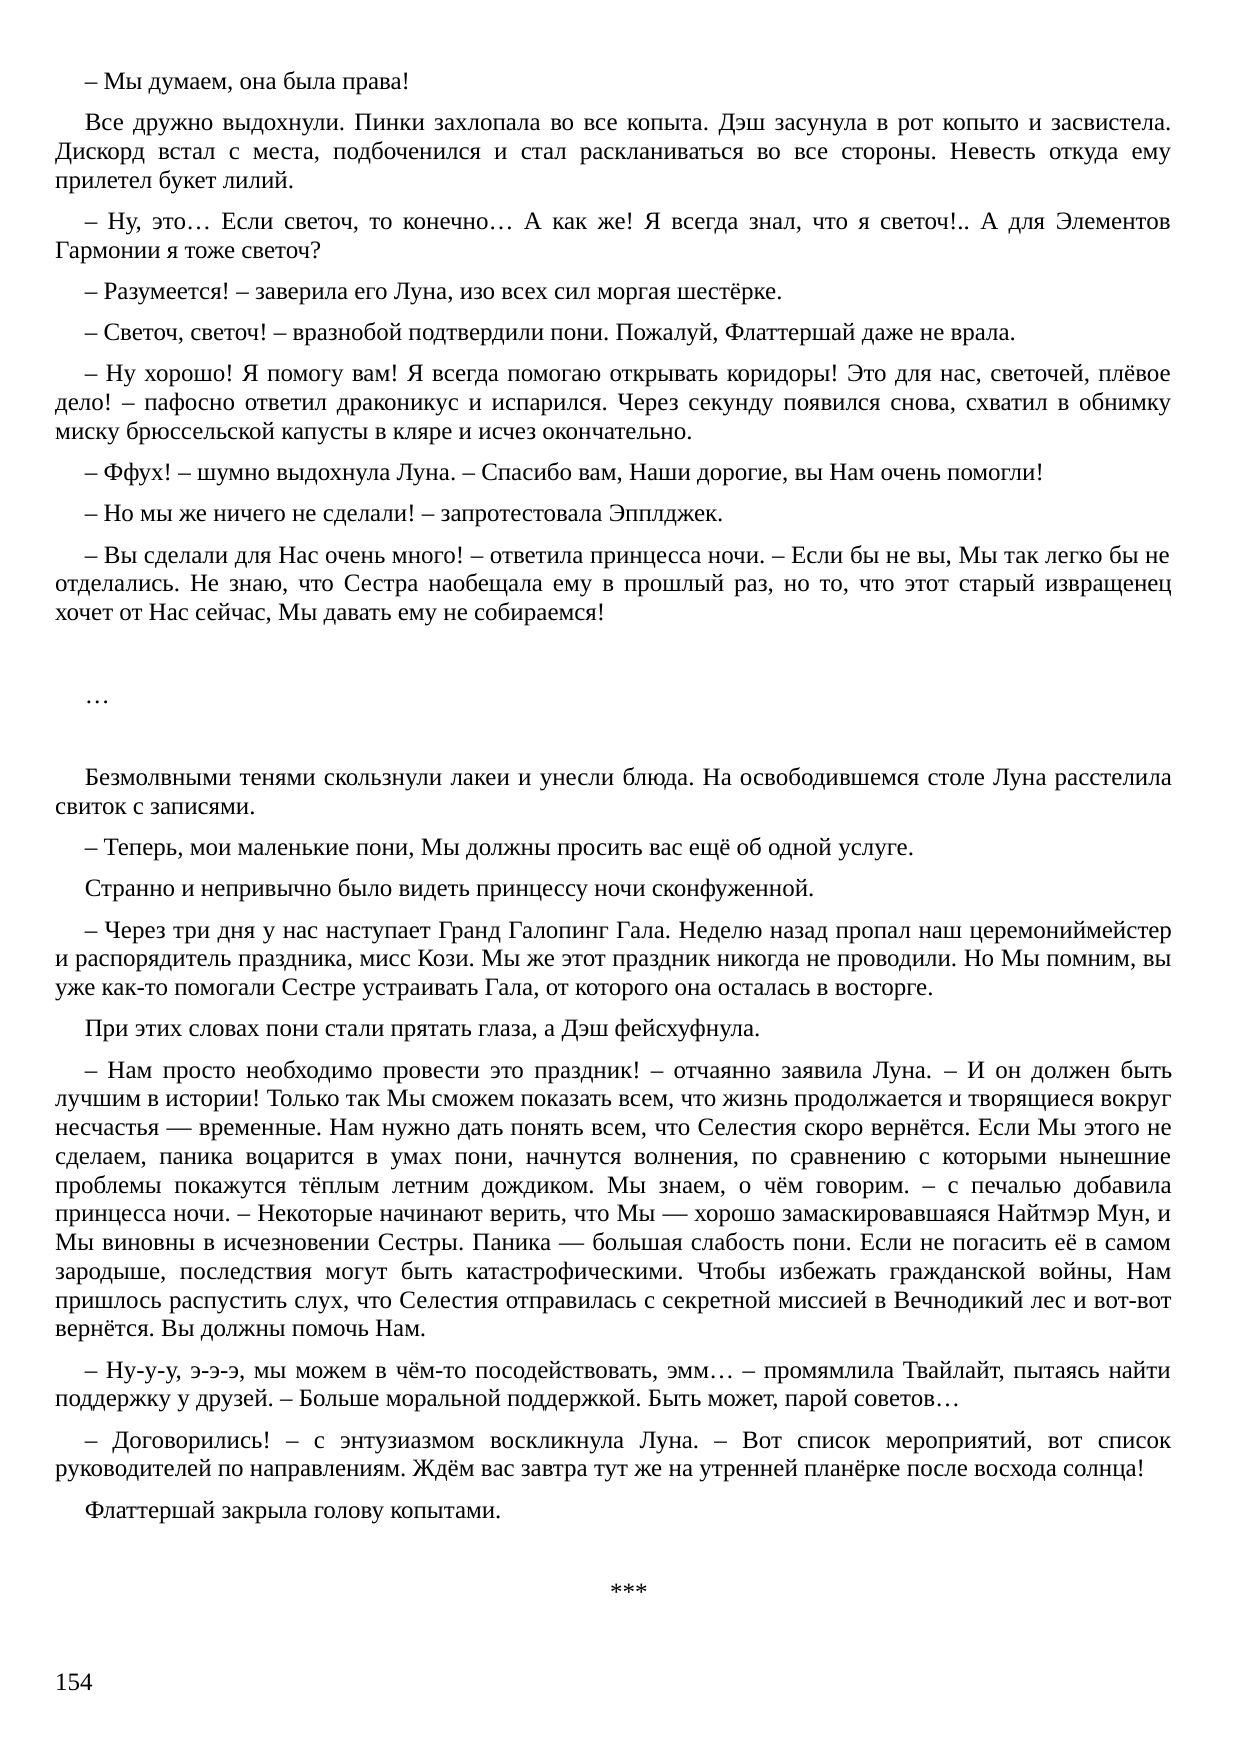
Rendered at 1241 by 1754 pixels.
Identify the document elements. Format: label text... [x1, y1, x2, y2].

text – Теперь, мои маленькие пони, Мы должны просить вас ещё об одной услуге. [55, 832, 1173, 861]
text Все дружно выдохнули. Пинки захлопала во все копыта. Дэш засунула в рот копыто и засвистела. Дискорд встал с места, подбоченился и стал раскланиваться во все стороны. Невесть откуда ему прилетел букет лилий. [55, 107, 1173, 193]
text – Разумеется! – заверила его Луна, изо всех сил моргая шестёрке. [55, 276, 1173, 305]
text Странно и непривычно было видеть принцессу ночи сконфуженной. [55, 873, 1173, 902]
text – Ну-у-у, э-э-э, мы можем в чём-то посодействовать, эмм… – промямлила Твайлайт, пытаясь найти поддержку у друзей. – Больше моральной поддержкой. Быть может, парой советов… [55, 1355, 1173, 1412]
text … [55, 680, 1173, 708]
text *** [55, 1577, 1173, 1606]
text – Через три дня у нас наступает Гранд Галопинг Гала. Неделю назад пропал наш церемониймейстер и распорядитель праздника, мисс Кози. Мы же этот праздник никогда не проводили. Но Мы помним, вы уже как-то помогали Сестре устраивать Гала, от которого она осталась в восторге. [55, 915, 1173, 1001]
text – Нам просто необходимо провести это праздник! – отчаянно заявила Луна. – И он должен быть лучшим в истории! Только так Мы сможем показать всем, что жизнь продолжается и творящиеся вокруг несчастья — временные. Нам нужно дать понять всем, что Селестия скоро вернётся. Если Мы этого не сделаем, паника воцарится в умах пони, начнутся волнения, по сравнению с которыми нынешние проблемы покажутся тёплым летним дождиком. Мы знаем, о чём говорим. – с печалью добавила принцесса ночи. – Некоторые начинают верить, что Мы — хорошо замаскировавшаяся Найтмэр Мун, и Мы виновны в исчезновении Сестры. Паника — большая слабость пони. Если не погасить её в самом зародыше, последствия могут быть катастрофическими. Чтобы избежать гражданской войны, Нам пришлось распустить слух, что Селестия отправилась с секретной миссией в Вечнодикий лес и вот-вот вернётся. Вы должны помочь Нам. [55, 1055, 1173, 1342]
text – Мы думаем, она была права! [55, 66, 1173, 95]
text – Но мы же ничего не сделали! – запротестовала Эпплджек. [55, 498, 1173, 527]
text – Ну хорошо! Я помогу вам! Я всегда помогаю открывать коридоры! Это для нас, светочей, плёвое дело! – пафосно ответил драконикус и испарился. Через секунду появился снова, схватил в обнимку миску брюссельской капусты в кляре и исчез окончательно. [55, 358, 1173, 445]
text Безмолвными тенями скользнули лакеи и унесли блюда. На освободившемся столе Луна расстелила свиток с записями. [55, 762, 1173, 820]
text Флаттершай закрыла голову копытами. [55, 1495, 1173, 1523]
text – Ффух! – шумно выдохнула Луна. – Спасибо вам, Наши дорогие, вы Нам очень помогли! [55, 457, 1173, 486]
text – Светоч, светоч! – вразнобой подтвердили пони. Пожалуй, Флаттершай даже не врала. [55, 317, 1173, 346]
text – Ну, это… Если светоч, то конечно… А как же! Я всегда знал, что я светоч!.. А для Элементов Гармонии я тоже светоч? [55, 206, 1173, 263]
text При этих словах пони стали прятать глаза, а Дэш фейсхуфнула. [55, 1013, 1173, 1042]
text – Договорились! – с энтузиазмом воскликнула Луна. – Вот список мероприятий, вот список руководителей по направлениям. Ждём вас завтра тут же на утренней планёрке после восхода солнца! [55, 1425, 1173, 1482]
text – Вы сделали для Нас очень много! – ответила принцесса ночи. – Если бы не вы, Мы так легко бы не отделались. Не знаю, что Сестра наобещала ему в прошлый раз, но то, что этот старый извращенец хочет от Нас сейчас, Мы давать ему не собираемся! [55, 540, 1173, 626]
